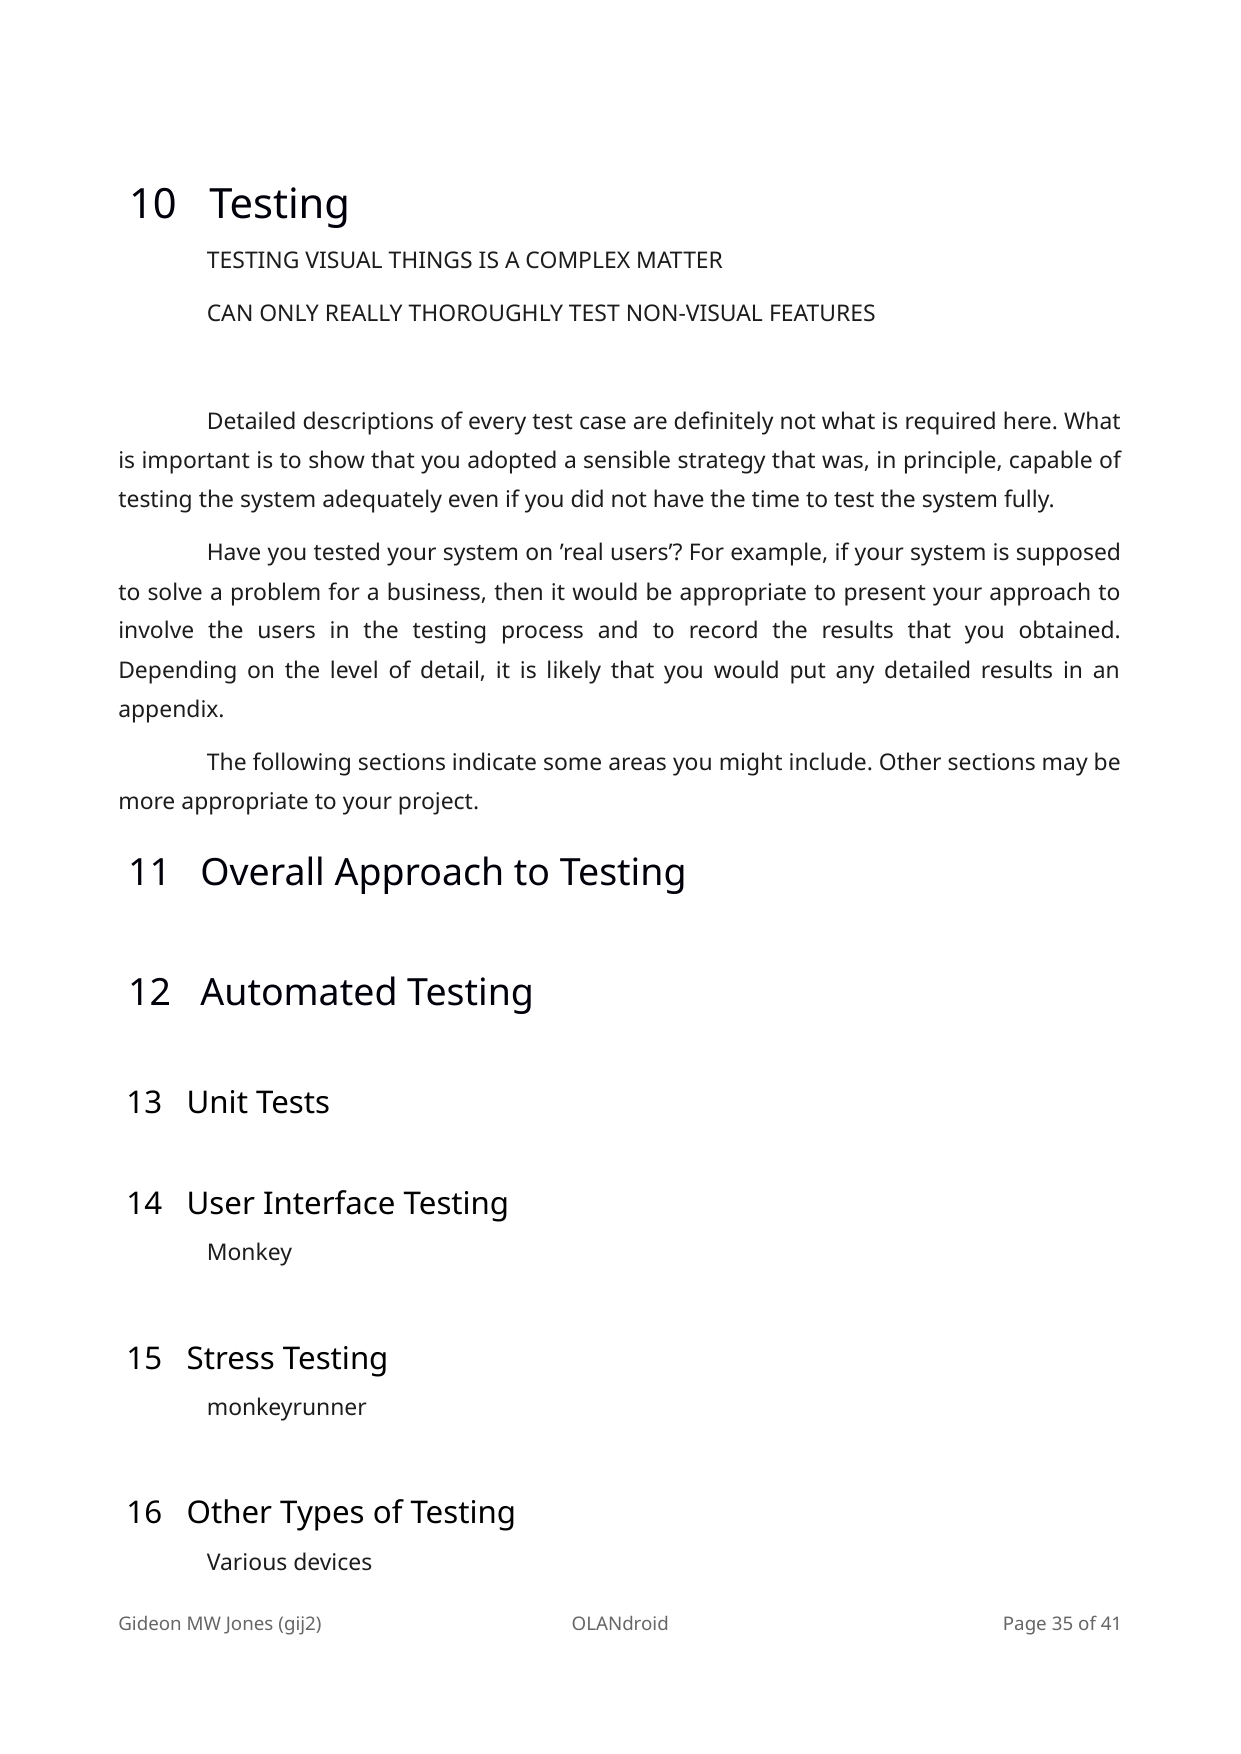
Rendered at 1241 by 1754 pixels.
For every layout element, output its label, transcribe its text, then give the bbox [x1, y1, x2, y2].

text monkeyrunner [118, 1391, 1122, 1422]
text TESTING VISUAL THINGS IS A COMPLEX MATTER [118, 244, 1122, 275]
subtitle Overall Approach to Testing [118, 845, 1122, 896]
text Various devices [118, 1545, 1122, 1577]
subtitle User Interface Testing [118, 1181, 1122, 1224]
subtitle Unit Tests [118, 1080, 1122, 1123]
text Detailed descriptions of every test case are definitely not what is required here. What is important is to show that you adopted a sensible strategy that was, in principle, capable of testing the system adequately even if you did not have the time to test the system fully. [118, 404, 1122, 514]
subtitle Other Types of Testing [118, 1490, 1122, 1533]
subtitle Testing [118, 174, 1122, 231]
text The following sections indicate some areas you might include. Other sections may be more appropriate to your project. [118, 746, 1122, 817]
text Monkey [118, 1236, 1122, 1267]
subtitle Automated Testing [118, 966, 1122, 1017]
text CAN ONLY REALLY THOROUGHLY TEST NON-VISUAL FEATURES [118, 297, 1122, 328]
text Have you tested your system on ’real users’? For example, if your system is supposed to solve a problem for a business, then it would be appropriate to present your approach to involve the users in the testing process and to record the results that you obtained. Depending on the level of detail, it is likely that you would put any detailed results in an appendix. [118, 536, 1122, 724]
subtitle Stress Testing [118, 1336, 1122, 1378]
